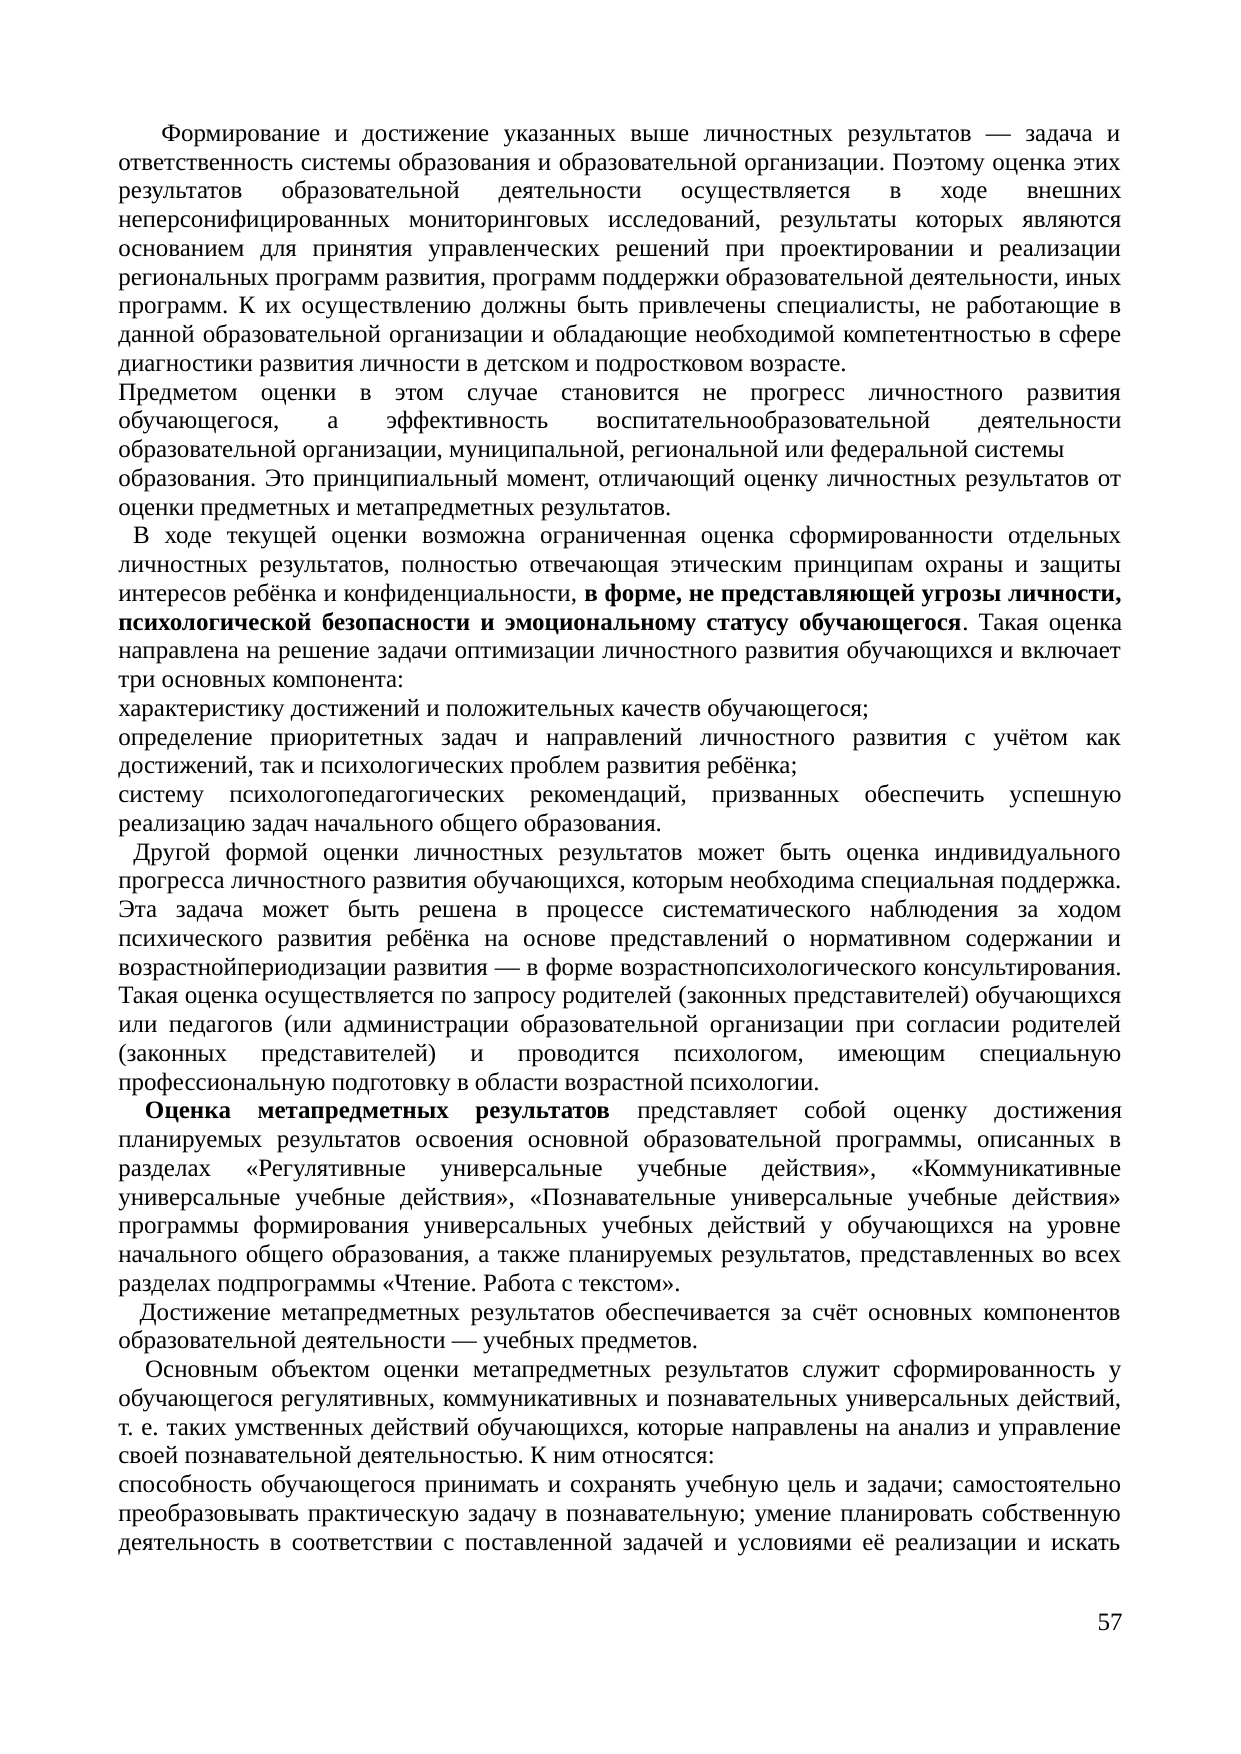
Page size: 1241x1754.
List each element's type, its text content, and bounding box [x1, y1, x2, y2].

text Достижение метапредметных результатов обеспечивается за счёт основных компонентов образовательной деятельности — учебных предметов. [118, 1297, 1122, 1354]
text В ходе текущей оценки возможна ограниченная оценка сформированности отдельных личностных результатов, полностью отвечающая этическим принципам охраны и защиты интересов ребёнка и конфиденциальности, в форме, не представляющей угрозы личности, психологической безопасности и эмоциональному статусу обучающегося. Такая оценка направлена на решение задачи оптимизации личностного развития обучающихся и включает три основных компонента: [118, 521, 1122, 693]
text Другой формой оценки личностных результатов может быть оценка индивидуального прогресса личностного развития обучающихся, которым необходима специальная поддержка. Эта задача может быть решена в процессе систематического наблюдения за ходом психического развития ребёнка на основе представлений о нормативном содержании и возрастнойпериодизации развития — в форме возрастнопсихологического консультирования. Такая оценка осуществляется по запросу родителей (законных представителей) обучающихся или педагогов (или администрации образовательной организации при согласии родителей (законных представителей) и проводится психологом, имеющим специальную профессиональную подготовку в области возрастной психологии. [118, 837, 1122, 1096]
text определение приоритетных задач и направлений личностного развития с учётом как достижений, так и психологических проблем развития ребёнка; [118, 722, 1122, 779]
text способность обучающегося принимать и сохранять учебную цель и задачи; самостоятельно преобразовывать практическую задачу в познавательную; умение планировать собственную деятельность в соответствии с поставленной задачей и условиями её реализации и искать [118, 1469, 1122, 1556]
text Основным объектом оценки метапредметных результатов служит сформированность у обучающегося регулятивных, коммуникативных и познавательных универсальных действий, т. е. таких умственных действий обучающихся, которые направлены на анализ и управление своей познавательной деятельностью. К ним относятся: [118, 1354, 1122, 1469]
text образования. Это принципиальный момент, отличающий оценку личностных результатов от оценки предметных и метапредметных результатов. [118, 463, 1122, 521]
text систему психологопедагогических рекомендаций, призванных обеспечить успешную реализацию задач начального общего образования. [118, 779, 1122, 837]
text Оценка метапредметных результатов представляет собой оценку достижения планируемых результатов освоения основной образовательной программы, описанных в разделах «Регулятивные универсальные учебные действия», «Коммуникативные универсальные учебные действия», «Познавательные универсальные учебные действия» программы формирования универсальных учебных действий у обучающихся на уровне начального общего образования, а также планируемых результатов, представленных во всех разделах подпрограммы «Чтение. Работа с текстом». [118, 1096, 1122, 1297]
text Предметом оценки в этом случае становится не прогресс личностного развития обучающегося, а эффективность воспитательнообразовательной деятельности образовательной организации, муниципальной, региональной или федеральной системы [118, 377, 1122, 463]
text Формирование и достижение указанных выше личностных результатов — задача и ответственность системы образования и образовательной организации. Поэтому оценка этих результатов образовательной деятельности осуществляется в ходе внешних неперсонифицированных мониторинговых исследований, результаты которых являются основанием для принятия управленческих решений при проектировании и реализации региональных программ развития, программ поддержки образовательной деятельности, иных программ. К их осуществлению должны быть привлечены специалисты, не работающие в данной образовательной организации и обладающие необходимой компетентностью в сфере диагностики развития личности в детском и подростковом возрасте. [118, 118, 1122, 377]
text характеристику достижений и положительных качеств обучающегося; [118, 693, 1122, 722]
